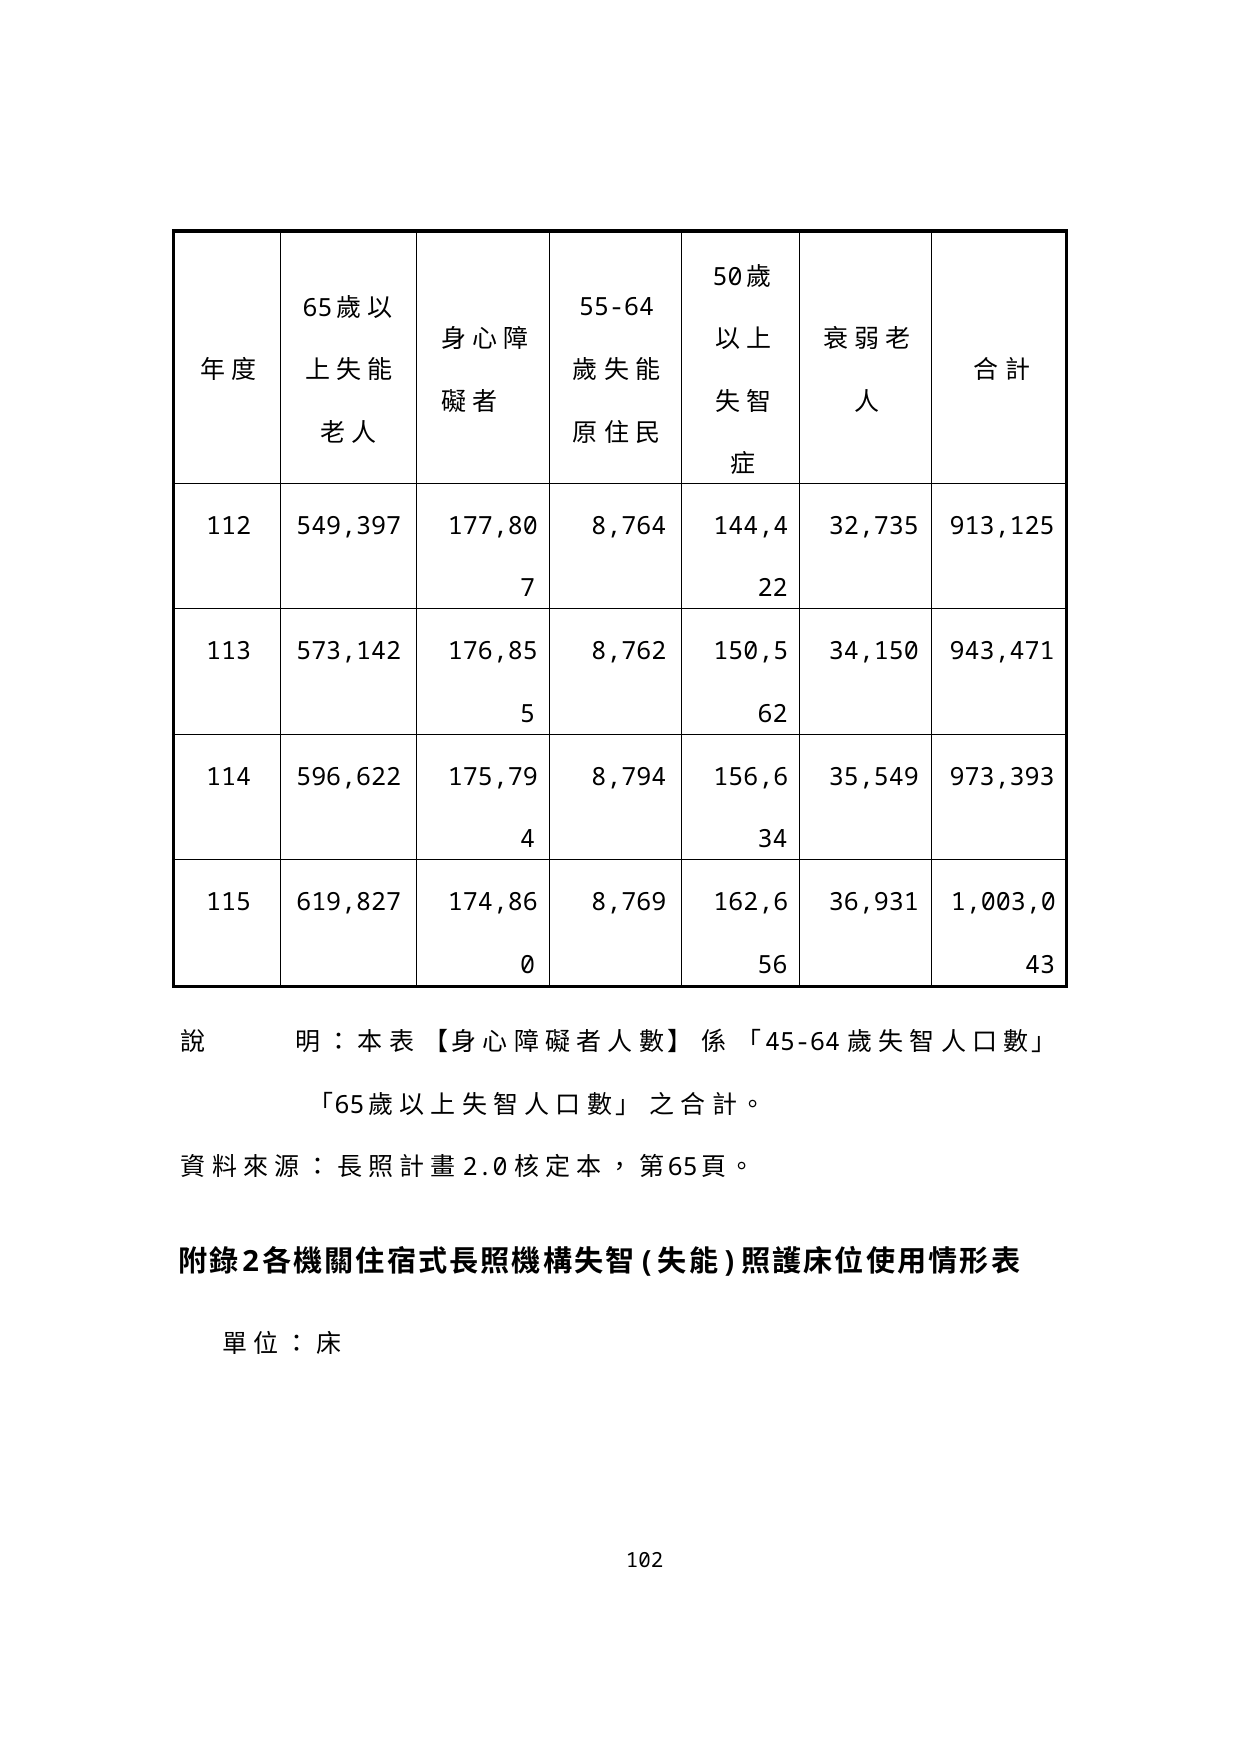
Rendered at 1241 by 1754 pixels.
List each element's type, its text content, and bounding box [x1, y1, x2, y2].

table_cell 177,807 [417, 484, 549, 608]
table_cell 619,827 [281, 860, 416, 984]
table_header 身心障礙者 [417, 233, 549, 482]
table_cell 156,634 [682, 735, 799, 859]
table_cell 973,393 [932, 735, 1065, 859]
table_header 50歲以上失智症 [682, 233, 799, 482]
table_cell 35,549 [800, 735, 931, 859]
table_cell 1,003,043 [932, 860, 1065, 984]
table_cell 144,422 [682, 484, 799, 608]
table_cell 115 [175, 860, 280, 984]
table_cell 943,471 [932, 609, 1065, 733]
table_header 合計 [932, 233, 1065, 482]
table_cell 913,125 [932, 484, 1065, 608]
table_cell 8,769 [550, 860, 681, 984]
table_cell 174,860 [417, 860, 549, 984]
table_cell 150,562 [682, 609, 799, 733]
text 附錄2各機關住宿式長照機構失智(失能)照護床位使用情形表 單位：床 [118, 1175, 1126, 1363]
table_cell 8,762 [550, 609, 681, 733]
table_cell 36,931 [800, 860, 931, 984]
table_cell 573,142 [281, 609, 416, 733]
table_cell 112 [175, 484, 280, 608]
table_cell 8,794 [550, 735, 681, 859]
table_cell 176,855 [417, 609, 549, 733]
table_cell 175,794 [417, 735, 549, 859]
table_cell 8,764 [550, 484, 681, 608]
table_cell 549,397 [281, 484, 416, 608]
table_header 年度 [175, 233, 280, 482]
table_cell 34,150 [800, 609, 931, 733]
table_header 65歲以上失能老人 [281, 233, 416, 482]
table_header 衰弱老人 [800, 233, 931, 482]
text 資料來源：長照計畫2.0核定本，第65頁。 [172, 1113, 1065, 1175]
table_cell 596,622 [281, 735, 416, 859]
table_header 55-64歲失能原住民 [550, 233, 681, 482]
text 說 明：本表【身心障礙者人數】係「45-64歲失智人口數」「65歲以上失智人口數」之合計。 [172, 988, 1065, 1113]
table_cell 114 [175, 735, 280, 859]
table_cell 113 [175, 609, 280, 733]
table_cell 162,656 [682, 860, 799, 984]
table_cell 32,735 [800, 484, 931, 608]
